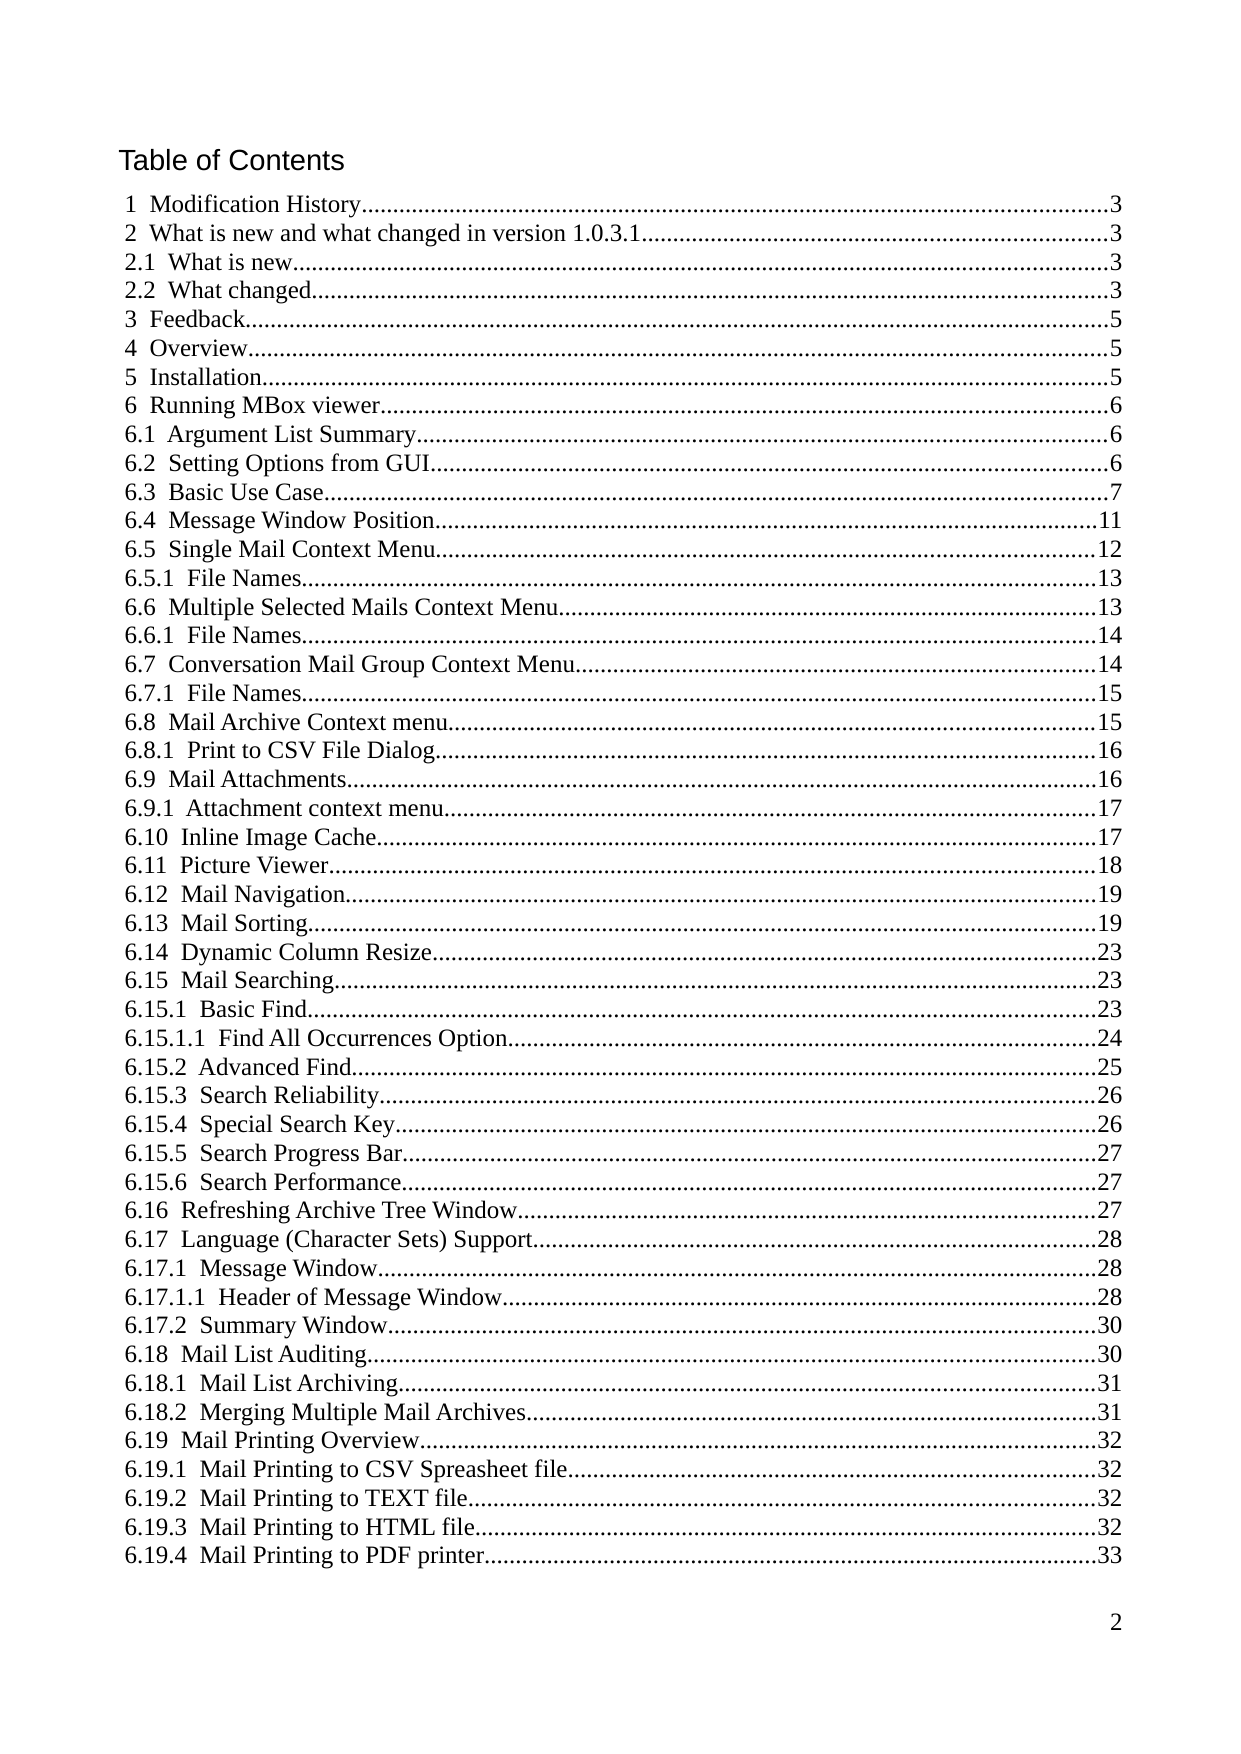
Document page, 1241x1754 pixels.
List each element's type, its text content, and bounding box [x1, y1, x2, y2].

text 4 Overview 5 [118, 333, 1122, 362]
text 6.15 Mail Searching 23 [118, 965, 1122, 994]
text 6.17.1.1 Header of Message Window 28 [118, 1282, 1122, 1310]
text 6.14 Dynamic Column Resize 23 [118, 937, 1122, 965]
text 6.18 Mail List Auditing 30 [118, 1339, 1122, 1368]
text 6.9.1 Attachment context menu 17 [118, 793, 1122, 822]
text 6.15.6 Search Performance 27 [118, 1167, 1122, 1195]
text 6.19.2 Mail Printing to TEXT file 32 [118, 1483, 1122, 1512]
text 2 What is new and what changed in version 1.0.3.1 3 [118, 218, 1122, 247]
text 6.16 Refreshing Archive Tree Window 27 [118, 1195, 1122, 1224]
text 6.15.4 Special Search Key 26 [118, 1109, 1122, 1138]
text 6.7 Conversation Mail Group Context Menu 14 [118, 649, 1122, 678]
text 6.6 Multiple Selected Mails Context Menu 13 [118, 592, 1122, 620]
text 6.5 Single Mail Context Menu 12 [118, 534, 1122, 563]
subtitle Table of Contents [118, 143, 1122, 177]
text 6.19.4 Mail Printing to PDF printer 33 [118, 1540, 1122, 1569]
text 6.7.1 File Names 15 [118, 678, 1122, 707]
text 6.15.3 Search Reliability 26 [118, 1080, 1122, 1109]
text 6.8 Mail Archive Context menu 15 [118, 707, 1122, 735]
text 6.10 Inline Image Cache 17 [118, 822, 1122, 850]
text 6.15.2 Advanced Find 25 [118, 1052, 1122, 1080]
text 2.2 What changed 3 [118, 275, 1122, 304]
text 6.5.1 File Names 13 [118, 563, 1122, 592]
text 6.19 Mail Printing Overview 32 [118, 1425, 1122, 1454]
text 6.17.2 Summary Window 30 [118, 1310, 1122, 1339]
text 6.15.5 Search Progress Bar 27 [118, 1138, 1122, 1167]
text 6.19.1 Mail Printing to CSV Spreasheet file 32 [118, 1454, 1122, 1483]
text 6.19.3 Mail Printing to HTML file 32 [118, 1512, 1122, 1540]
text 6 Running MBox viewer 6 [118, 390, 1122, 419]
text 6.11 Picture Viewer 18 [118, 850, 1122, 879]
text 3 Feedback 5 [118, 304, 1122, 333]
text 6.9 Mail Attachments 16 [118, 764, 1122, 793]
text 6.18.1 Mail List Archiving 31 [118, 1368, 1122, 1397]
text 6.4 Message Window Position 11 [118, 505, 1122, 534]
text 6.12 Mail Navigation 19 [118, 879, 1122, 908]
text 6.13 Mail Sorting 19 [118, 908, 1122, 937]
text 6.3 Basic Use Case 7 [118, 477, 1122, 505]
text 6.8.1 Print to CSV File Dialog 16 [118, 735, 1122, 764]
text 6.15.1.1 Find All Occurrences Option 24 [118, 1023, 1122, 1052]
text 6.17.1 Message Window 28 [118, 1253, 1122, 1282]
text 6.2 Setting Options from GUI 6 [118, 448, 1122, 477]
text 6.18.2 Merging Multiple Mail Archives 31 [118, 1397, 1122, 1425]
text 2.1 What is new 3 [118, 247, 1122, 275]
text 6.6.1 File Names 14 [118, 620, 1122, 649]
text 6.15.1 Basic Find 23 [118, 994, 1122, 1023]
text 5 Installation 5 [118, 362, 1122, 390]
text 1 Modification History 3 [118, 189, 1122, 218]
text 6.1 Argument List Summary 6 [118, 419, 1122, 448]
text 6.17 Language (Character Sets) Support 28 [118, 1224, 1122, 1253]
